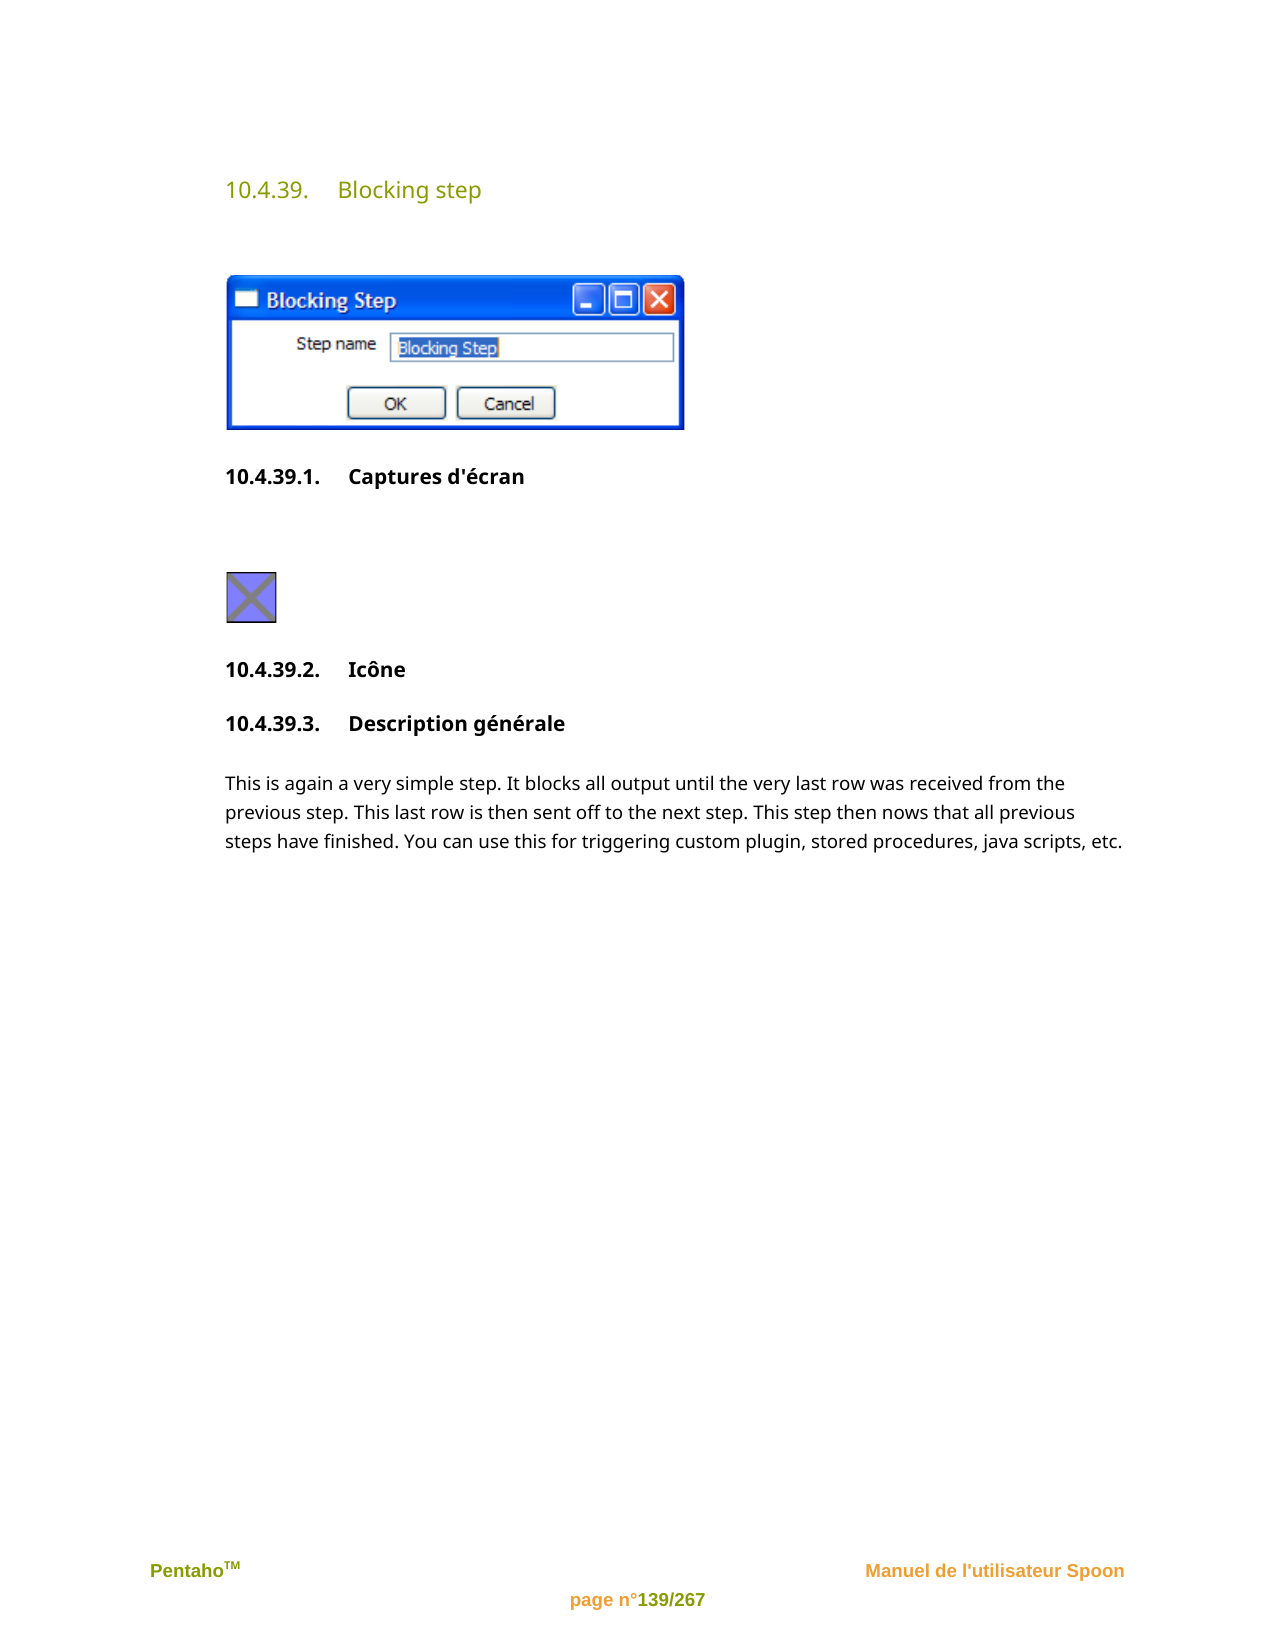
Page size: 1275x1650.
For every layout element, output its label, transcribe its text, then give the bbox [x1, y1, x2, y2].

subtitle Icône [225, 515, 1125, 683]
subtitle Blocking step [225, 175, 1125, 204]
text This is again a very simple step. It blocks all output until the very last row was received from the previous step. This last row is then sent off to the next step. This step then nows that all previous steps have finished. You can use this for triggering custom plugin, stored procedures, java scripts, etc. [225, 767, 1125, 854]
picture [226, 572, 277, 623]
subtitle Description générale [225, 708, 1125, 737]
subtitle Captures d'écran [225, 229, 1125, 490]
